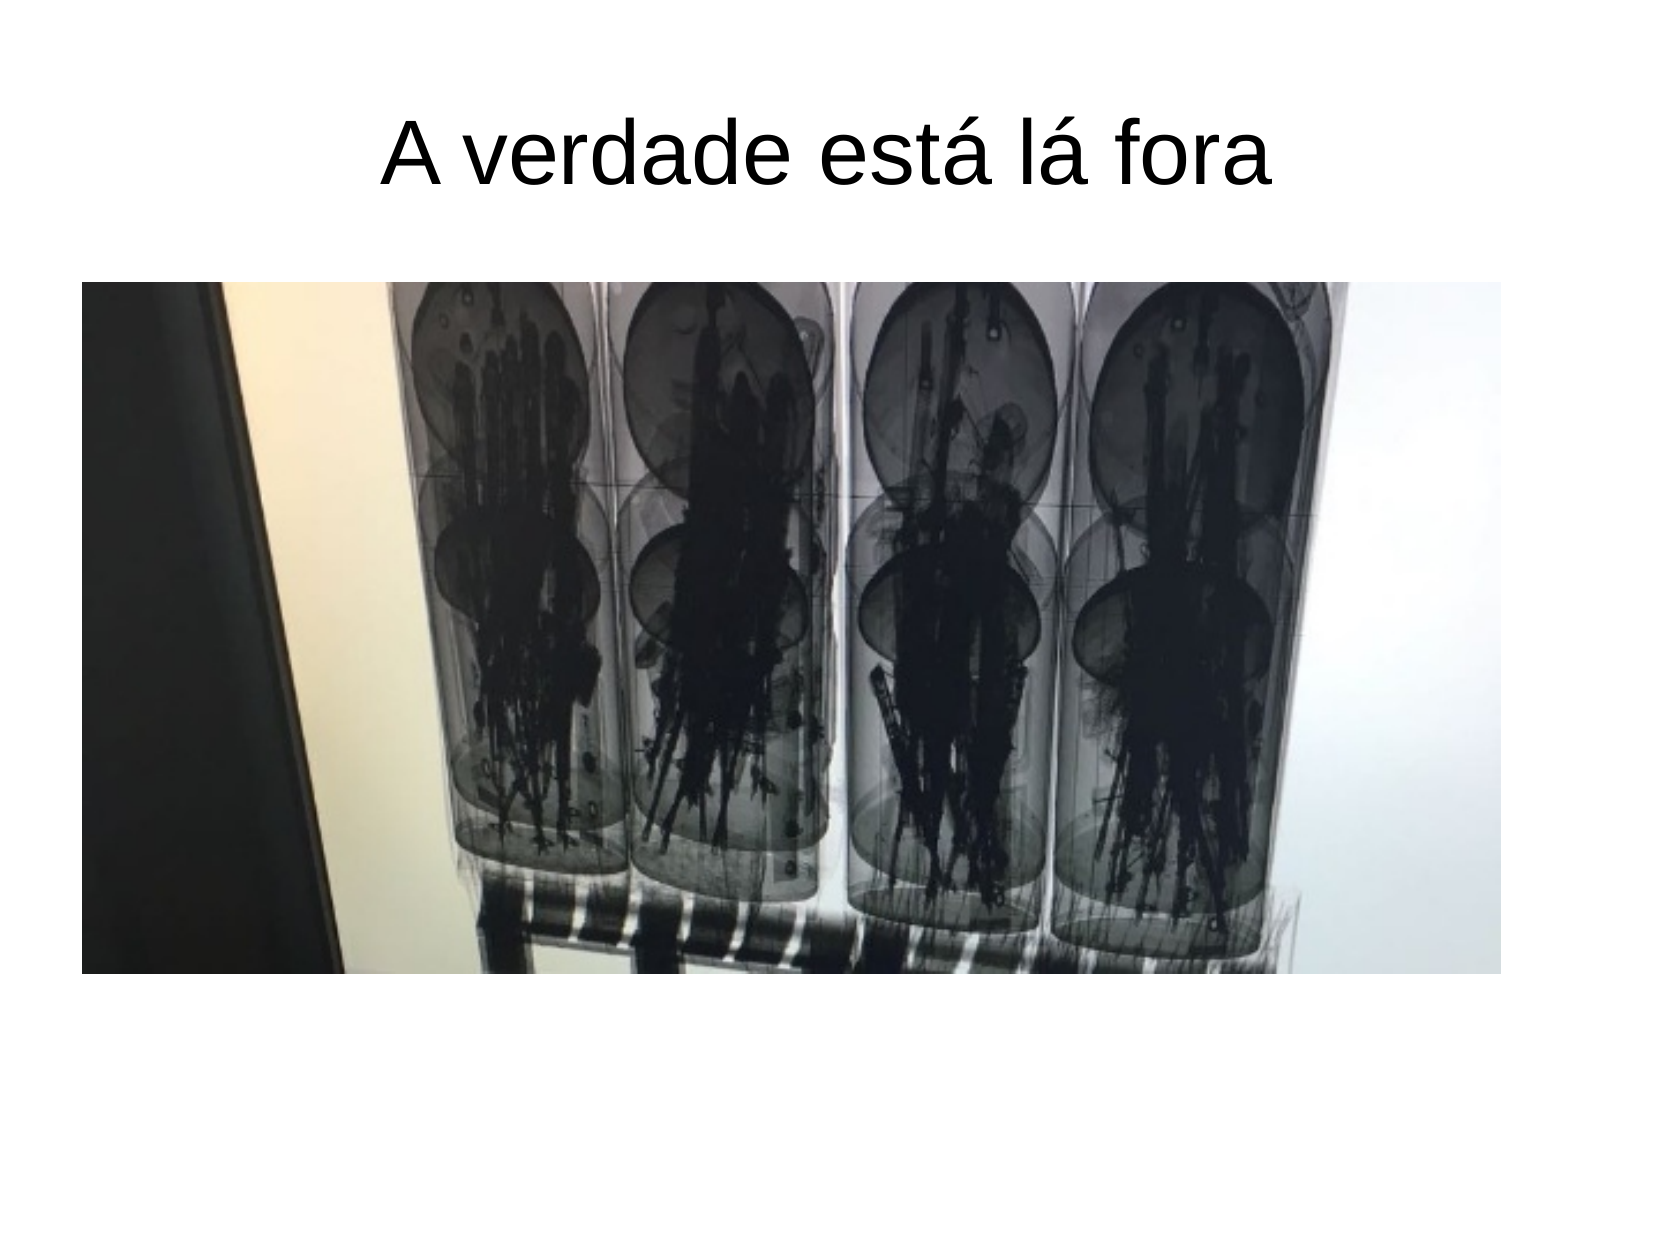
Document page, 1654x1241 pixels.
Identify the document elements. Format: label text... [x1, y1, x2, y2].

picture [82, 282, 1501, 974]
title A verdade está lá fora [82, 49, 1571, 257]
